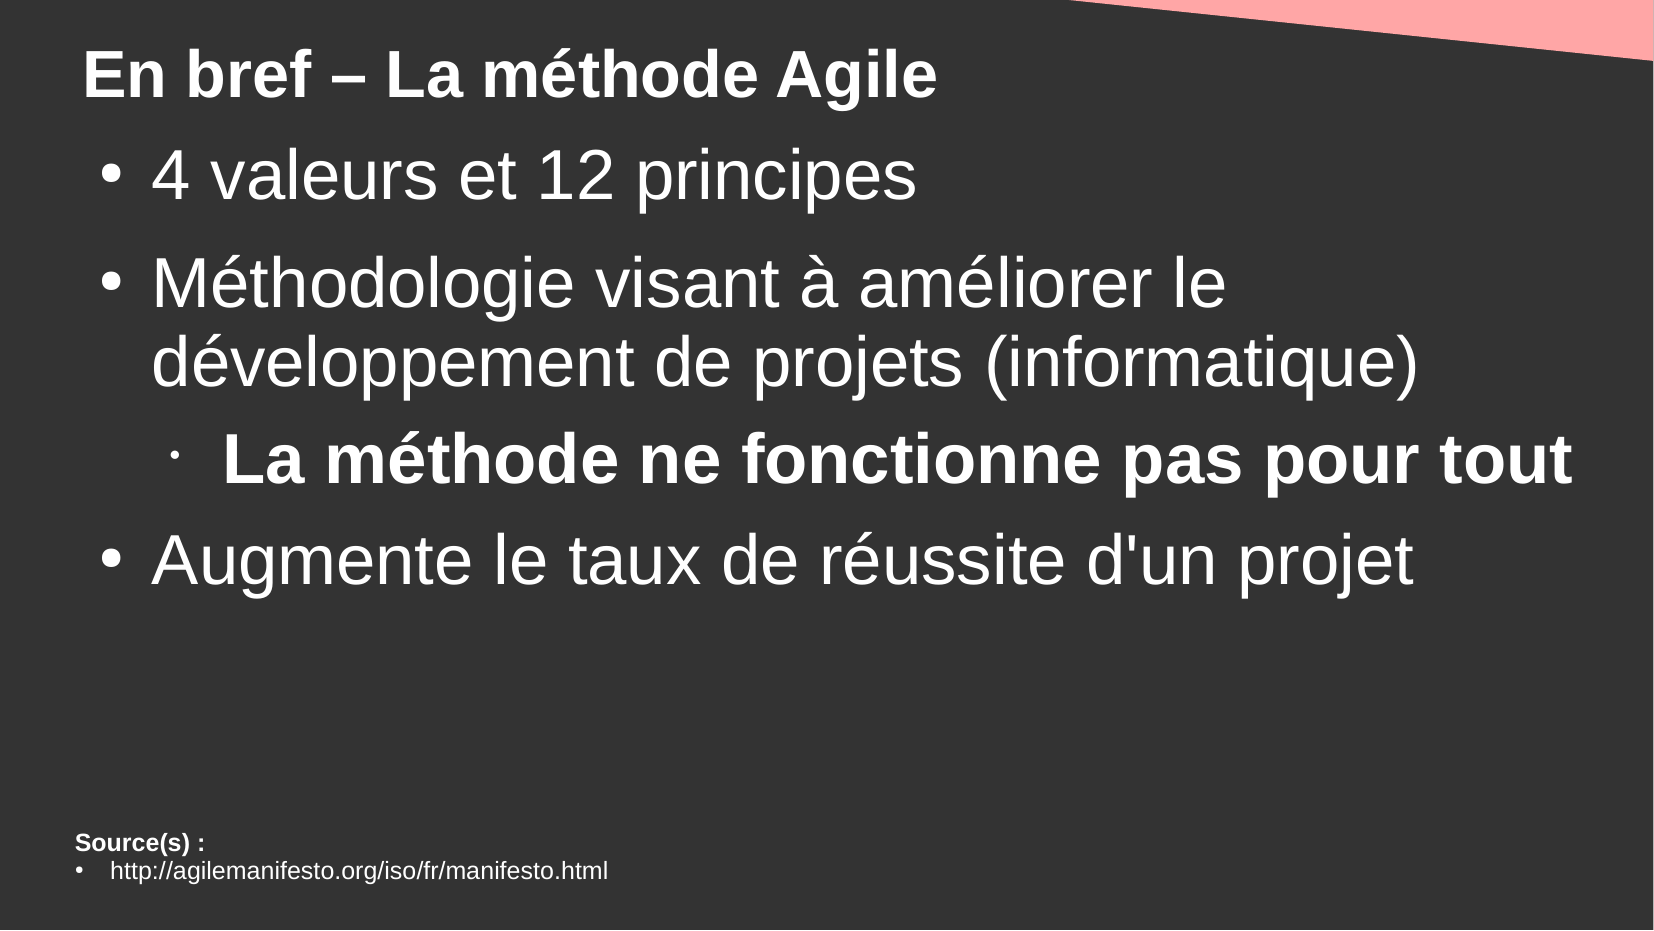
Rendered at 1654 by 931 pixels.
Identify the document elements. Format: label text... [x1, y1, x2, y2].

text_box [1068, 0, 1654, 61]
text_box Source(s) : http://agilemanifesto.org/iso/fr/manifesto.html [59, 821, 1546, 920]
list 4 valeurs et 12 principes Méthodologie visant à améliorer le développement de projets (informatique) La méthode ne fonctionne pas pour tout Augmente le taux de réussite d'un projet [80, 135, 1620, 777]
title En bref – La méthode Agile [82, 37, 1571, 122]
